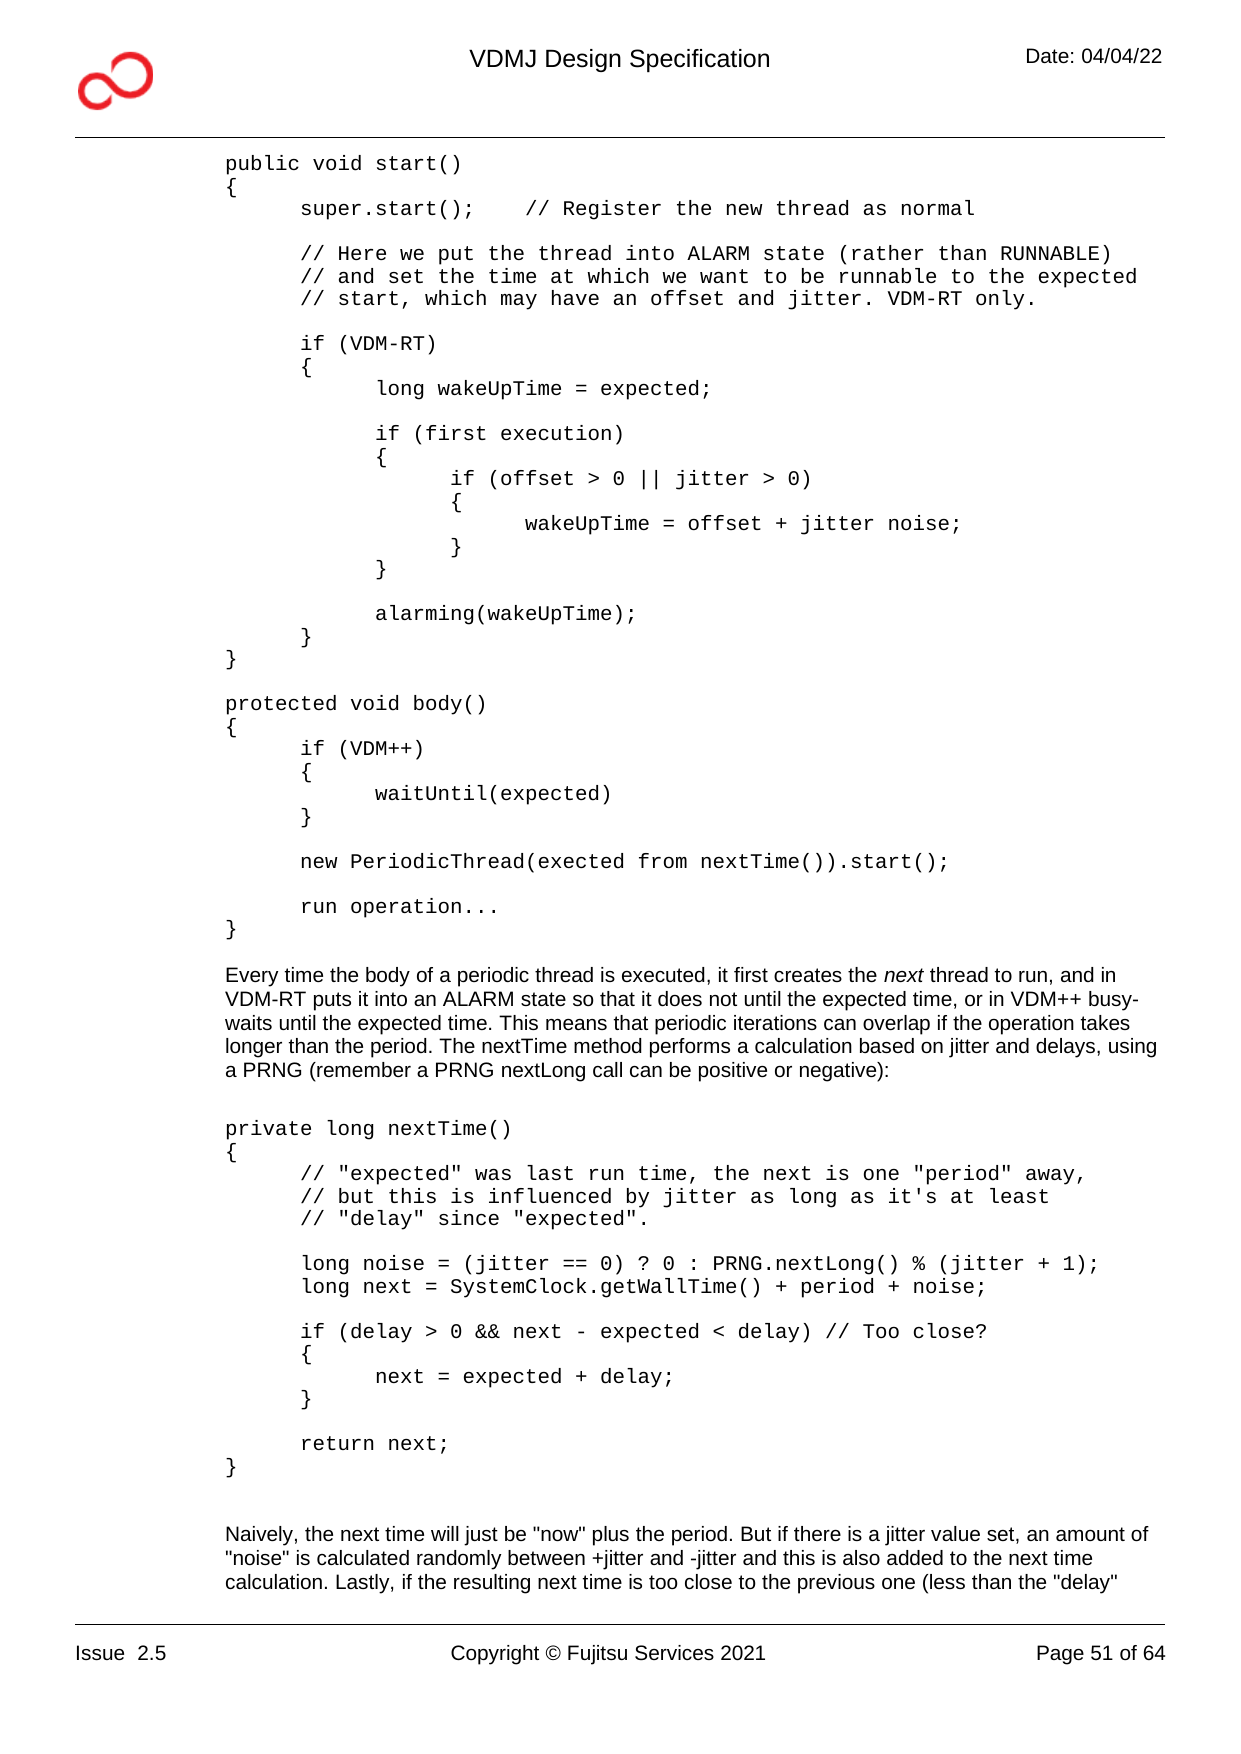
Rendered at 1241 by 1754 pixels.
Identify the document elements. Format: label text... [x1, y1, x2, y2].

text return next; [225, 1433, 1165, 1455]
text } [225, 805, 1165, 828]
text long next = SystemClock.getWallTime() + period + noise; [225, 1275, 1165, 1298]
text { [225, 715, 1165, 738]
text } [225, 535, 1165, 558]
text run operation... [225, 895, 1165, 918]
text if (first execution) [225, 423, 1165, 445]
text } [225, 1455, 1165, 1478]
text { [225, 1140, 1165, 1163]
text alarming(wakeUpTime); [225, 603, 1165, 625]
text next = expected + delay; [225, 1365, 1165, 1388]
text public void start() [225, 153, 1165, 175]
text waitUntil(expected) [225, 783, 1165, 805]
text long wakeUpTime = expected; [225, 378, 1165, 400]
text } [225, 1388, 1165, 1410]
text } [225, 648, 1165, 670]
picture [78, 44, 153, 120]
text } [225, 918, 1165, 940]
text // and set the time at which we want to be runnable to the expected [225, 265, 1165, 288]
text // "expected" was last run time, the next is one "period" away, [225, 1163, 1165, 1185]
text } [225, 625, 1165, 648]
text { [225, 760, 1165, 783]
text { [225, 175, 1165, 198]
text // "delay" since "expected". [225, 1208, 1165, 1230]
text wakeUpTime = offset + jitter noise; [225, 513, 1165, 535]
text private long nextTime() [225, 1118, 1165, 1140]
text if (VDM++) [225, 738, 1165, 760]
text new PeriodicThread(exected from nextTime()).start(); [225, 850, 1165, 873]
text { [225, 445, 1165, 468]
text super.start(); // Register the new thread as normal [225, 198, 1165, 220]
text // Here we put the thread into ALARM state (rather than RUNNABLE) [225, 243, 1165, 265]
text if (offset > 0 || jitter > 0) [225, 468, 1165, 490]
text Naively, the next time will just be "now" plus the period. But if there is a jitter value set, an amount of "noise" is calculated randomly between +jitter and -jitter and this is also added to the next time calculation. Lastly, if the resulting next time is too close to the previous one (less than the "delay" [225, 1523, 1165, 1594]
text if (delay > 0 && next - expected < delay) // Too close? [225, 1320, 1165, 1343]
text { [225, 355, 1165, 378]
text protected void body() [225, 693, 1165, 715]
text // but this is influenced by jitter as long as it's at least [225, 1185, 1165, 1208]
text } [225, 558, 1165, 580]
text { [225, 1343, 1165, 1365]
text // start, which may have an offset and jitter. VDM-RT only. [225, 288, 1165, 310]
text if (VDM-RT) [225, 333, 1165, 355]
text Every time the body of a periodic thread is executed, it first creates the next thread to run, and in VDM-RT puts it into an ALARM state so that it does not until the expected time, or in VDM++ busy-waits until the expected time. This means that periodic iterations can overlap if the operation takes longer than the period. The nextTime method performs a calculation based on jitter and delays, using a PRNG (remember a PRNG nextLong call can be positive or negative): [225, 963, 1165, 1083]
text { [225, 490, 1165, 513]
text long noise = (jitter == 0) ? 0 : PRNG.nextLong() % (jitter + 1); [225, 1253, 1165, 1275]
